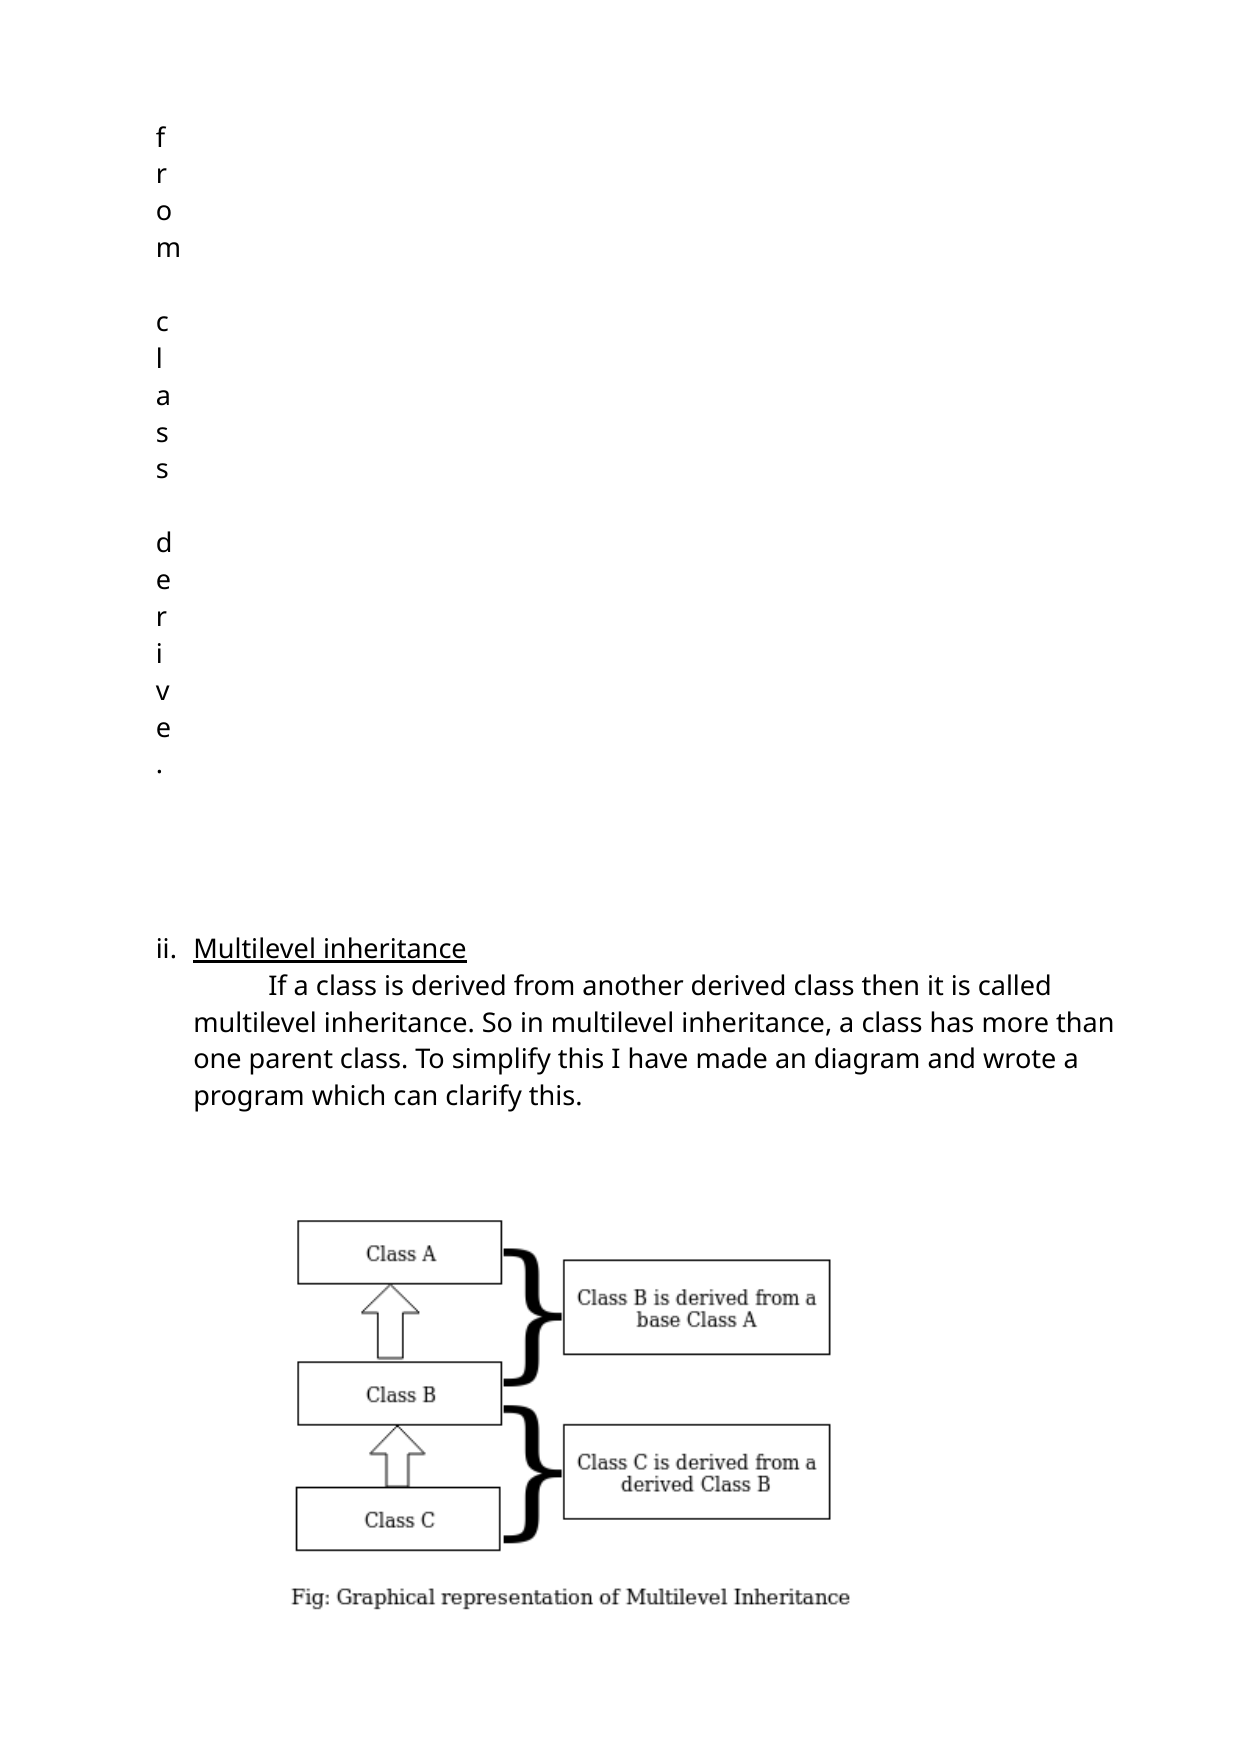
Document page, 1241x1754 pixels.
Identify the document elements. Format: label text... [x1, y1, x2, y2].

list Multilevel inheritance If a class is derived from another derived class then it is called multilevel inheritance. So in multilevel inheritance, a class has more than one parent class. To simplify this I have made an diagram and wrote a program which can clarify this. [156, 929, 1122, 1187]
picture [282, 1220, 862, 1614]
